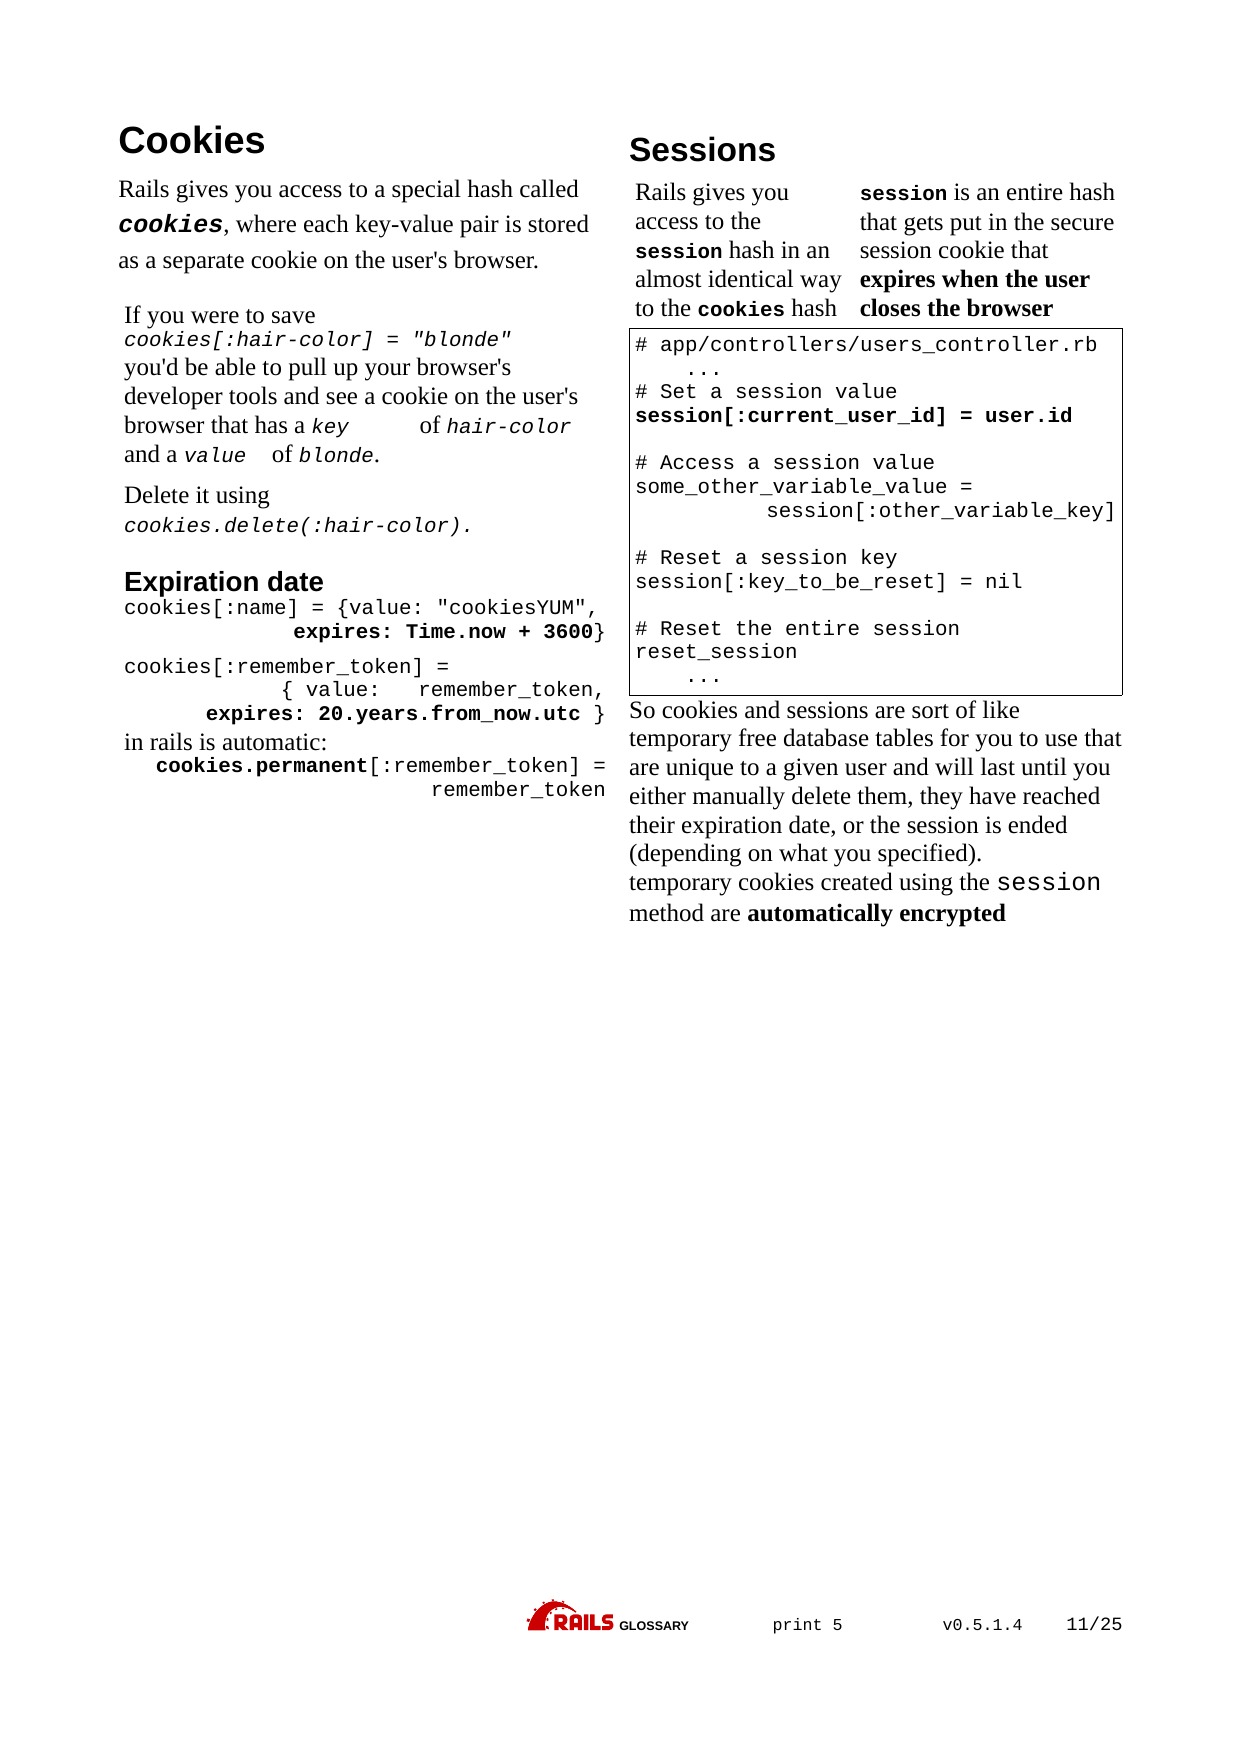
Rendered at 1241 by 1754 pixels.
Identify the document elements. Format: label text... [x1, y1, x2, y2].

table_cell cookies[:remember_token] = { value: remember_token, expires: 20.years.from_now.utc } in rails is automatic: cookies.permanent[:remember_token] = remember_token [118, 650, 611, 808]
table_cell # app/controllers/users_controller.rb ... # Set a session value session[:current_user_id] = user.id # Access a session value some_other_variable_value = session[:other_variable_key] # Reset a session key session[:key_to_be_reset] = nil # Reset the entire session reset_session ... [630, 329, 1122, 694]
table_header session is an entire hash that gets put in the secure session cookie that expires when the user closes the browser [854, 171, 1122, 328]
text temporary cookies created using the session method are automatically encrypted [629, 867, 1122, 927]
table_header Rails gives you access to the session hash in an almost identical way to the cookies hash [629, 171, 854, 328]
text So cookies and sessions are sort of like temporary free database tables for you to use that are unique to a given user and will last until you either manually delete them, they have reached their expiration date, or the session is ended (depending on what you specified). [629, 696, 1122, 867]
table_cell Delete it using cookies.delete(:hair-color). [118, 475, 611, 545]
subtitle Cookies [118, 118, 611, 162]
table_header If you were to save cookies[:hair-color] = "blonde" you'd be able to pull up your browser's developer tools and see a cookie on the user's browser that has a key of hair-color and a value of blonde. [118, 294, 611, 475]
subtitle Sessions [629, 130, 1122, 168]
text Rails gives you access to a special hash called cookies, where each key-value pair is stored as a separate cookie on the user's browser. [118, 174, 611, 274]
table_cell Expiration date cookies[:name] = {value: "cookiesYUM", expires: Time.now + 3600} [118, 545, 611, 650]
